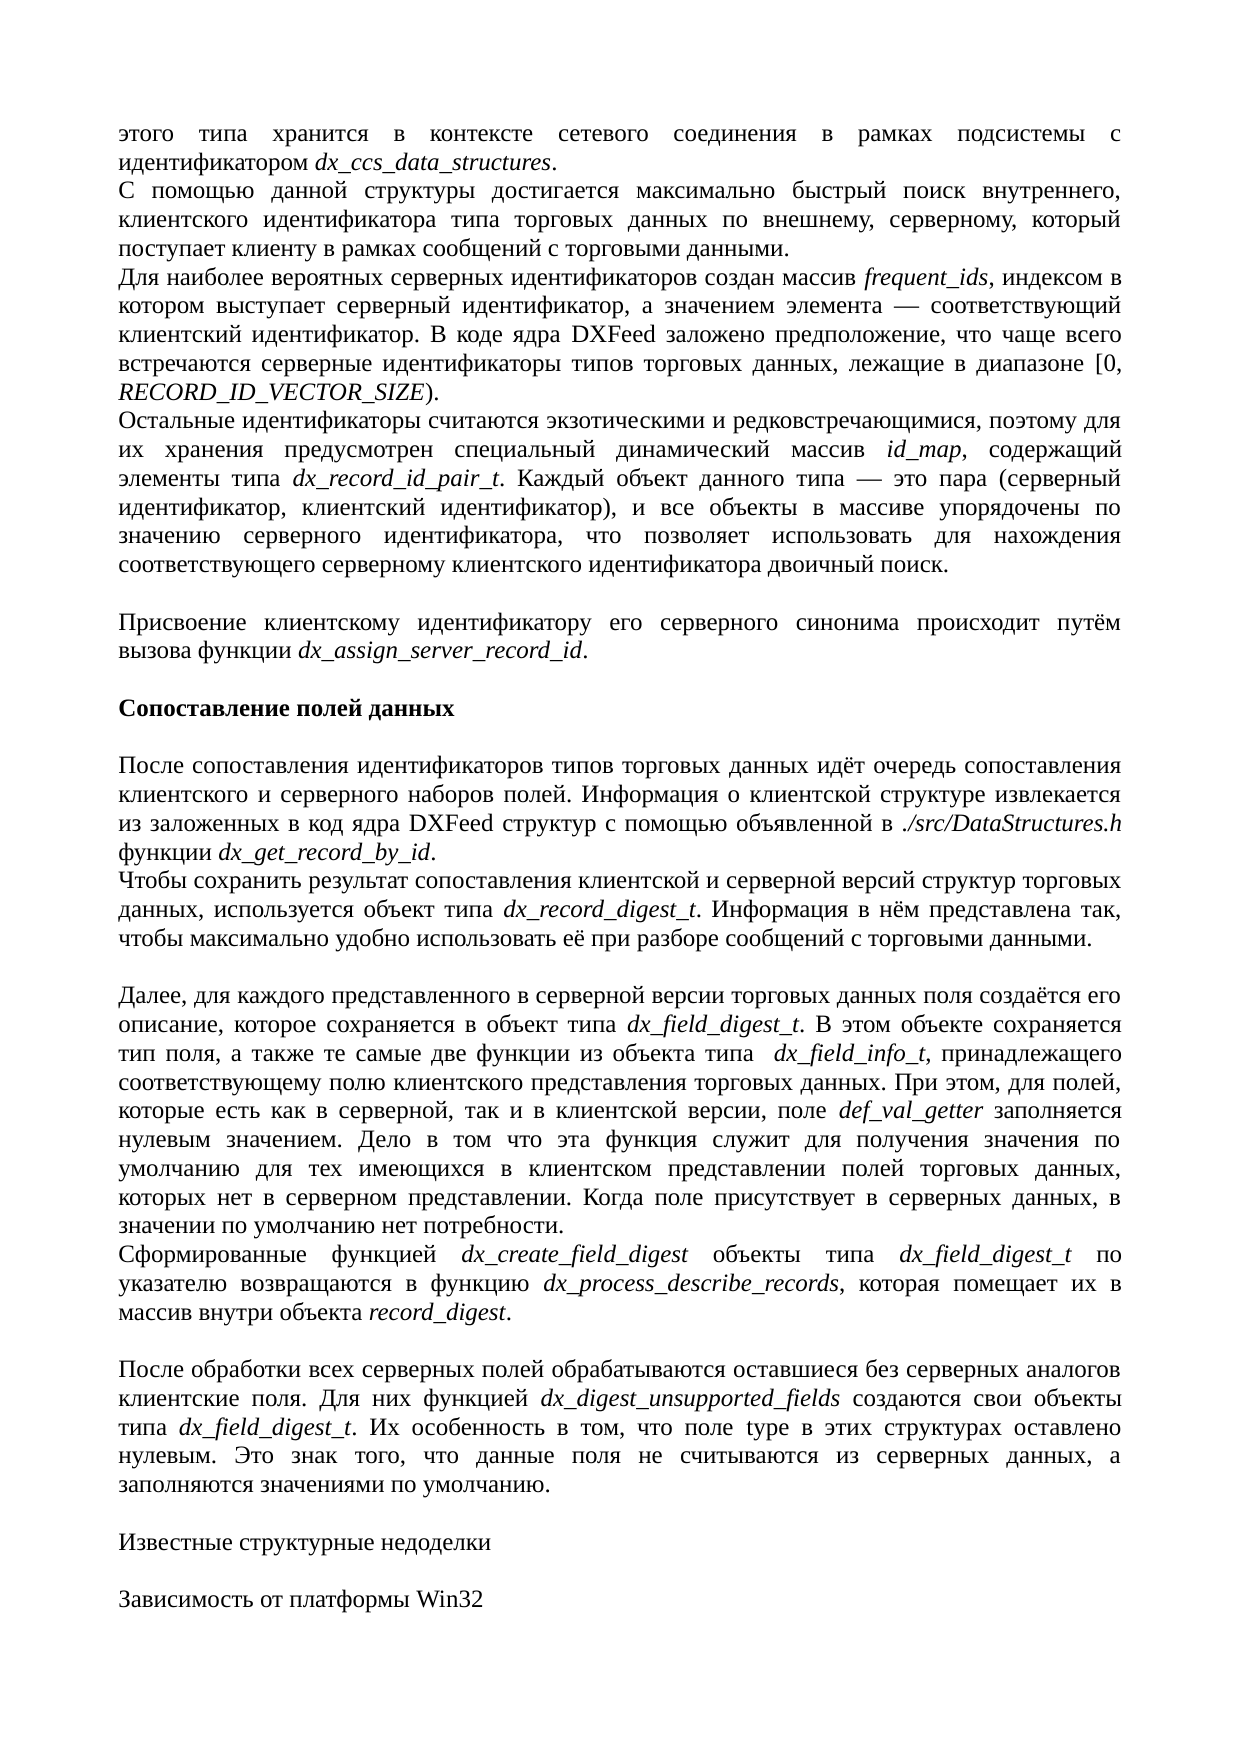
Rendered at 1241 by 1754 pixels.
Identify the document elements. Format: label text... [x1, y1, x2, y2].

text этого типа хранится в контексте сетевого соединения в рамках подсистемы с идентификатором dx_ccs_data_structures. [118, 118, 1122, 176]
text После обработки всех серверных полей обрабатываются оставшиеся без серверных аналогов клиентские поля. Для них функцией dx_digest_unsupported_fields создаются свои объекты типа dx_field_digest_t. Их особенность в том, что поле type в этих структурах оставлено нулевым. Это знак того, что данные поля не считываются из серверных данных, а заполняются значениями по умолчанию. [118, 1354, 1122, 1498]
text Далее, для каждого представленного в серверной версии торговых данных поля создаётся его описание, которое сохраняется в объект типа dx_field_digest_t. В этом объекте сохраняется тип поля, а также те самые две функции из объекта типа dx_field_info_t, принадлежащего соответствующему полю клиентского представления торговых данных. При этом, для полей, которые есть как в серверной, так и в клиентской версии, поле def_val_getter заполняется нулевым значением. Дело в том что эта функция служит для получения значения по умолчанию для тех имеющихся в клиентском представлении полей торговых данных, которых нет в серверном представлении. Когда поле присутствует в серверных данных, в значении по умолчанию нет потребности. [118, 981, 1122, 1239]
text Присвоение клиентскому идентификатору его серверного синонима происходит путём вызова функции dx_assign_server_record_id. [118, 607, 1122, 664]
text Известные структурные недоделки [118, 1527, 1122, 1556]
text Остальные идентификаторы считаются экзотическими и редковстречающимися, поэтому для их хранения предусмотрен специальный динамический массив id_map, содержащий элементы типа dx_record_id_pair_t. Каждый объект данного типа — это пара (серверный идентификатор, клиентский идентификатор), и все объекты в массиве упорядочены по значению серверного идентификатора, что позволяет использовать для нахождения соответствующего серверному клиентского идентификатора двоичный поиск. [118, 406, 1122, 578]
text С помощью данной структуры достигается максимально быстрый поиск внутреннего, клиентского идентификатора типа торговых данных по внешнему, серверному, который поступает клиенту в рамках сообщений с торговыми данными. [118, 176, 1122, 262]
text Для наиболее вероятных серверных идентификаторов создан массив frequent_ids, индексом в котором выступает серверный идентификатор, а значением элемента — соответствующий клиентский идентификатор. В коде ядра DXFeed заложено предположение, что чаще всего встречаются серверные идентификаторы типов торговых данных, лежащие в диапазоне [0, RECORD_ID_VECTOR_SIZE). [118, 262, 1122, 406]
text Зависимость от платформы Win32 [118, 1584, 1122, 1613]
text Сопоставление полей данных [118, 693, 1122, 722]
text Сформированные функцией dx_create_field_digest объекты типа dx_field_digest_t по указателю возвращаются в функцию dx_process_describe_records, которая помещает их в массив внутри объекта record_digest. [118, 1239, 1122, 1326]
text После сопоставления идентификаторов типов торговых данных идёт очередь сопоставления клиентского и серверного наборов полей. Информация о клиентской структуре извлекается из заложенных в код ядра DXFeed структур с помощью объявленной в ./src/DataStructures.h функции dx_get_record_by_id. [118, 751, 1122, 866]
text Чтобы сохранить результат сопоставления клиентской и серверной версий структур торговых данных, используется объект типа dx_record_digest_t. Информация в нём представлена так, чтобы максимально удобно использовать её при разборе сообщений с торговыми данными. [118, 866, 1122, 952]
